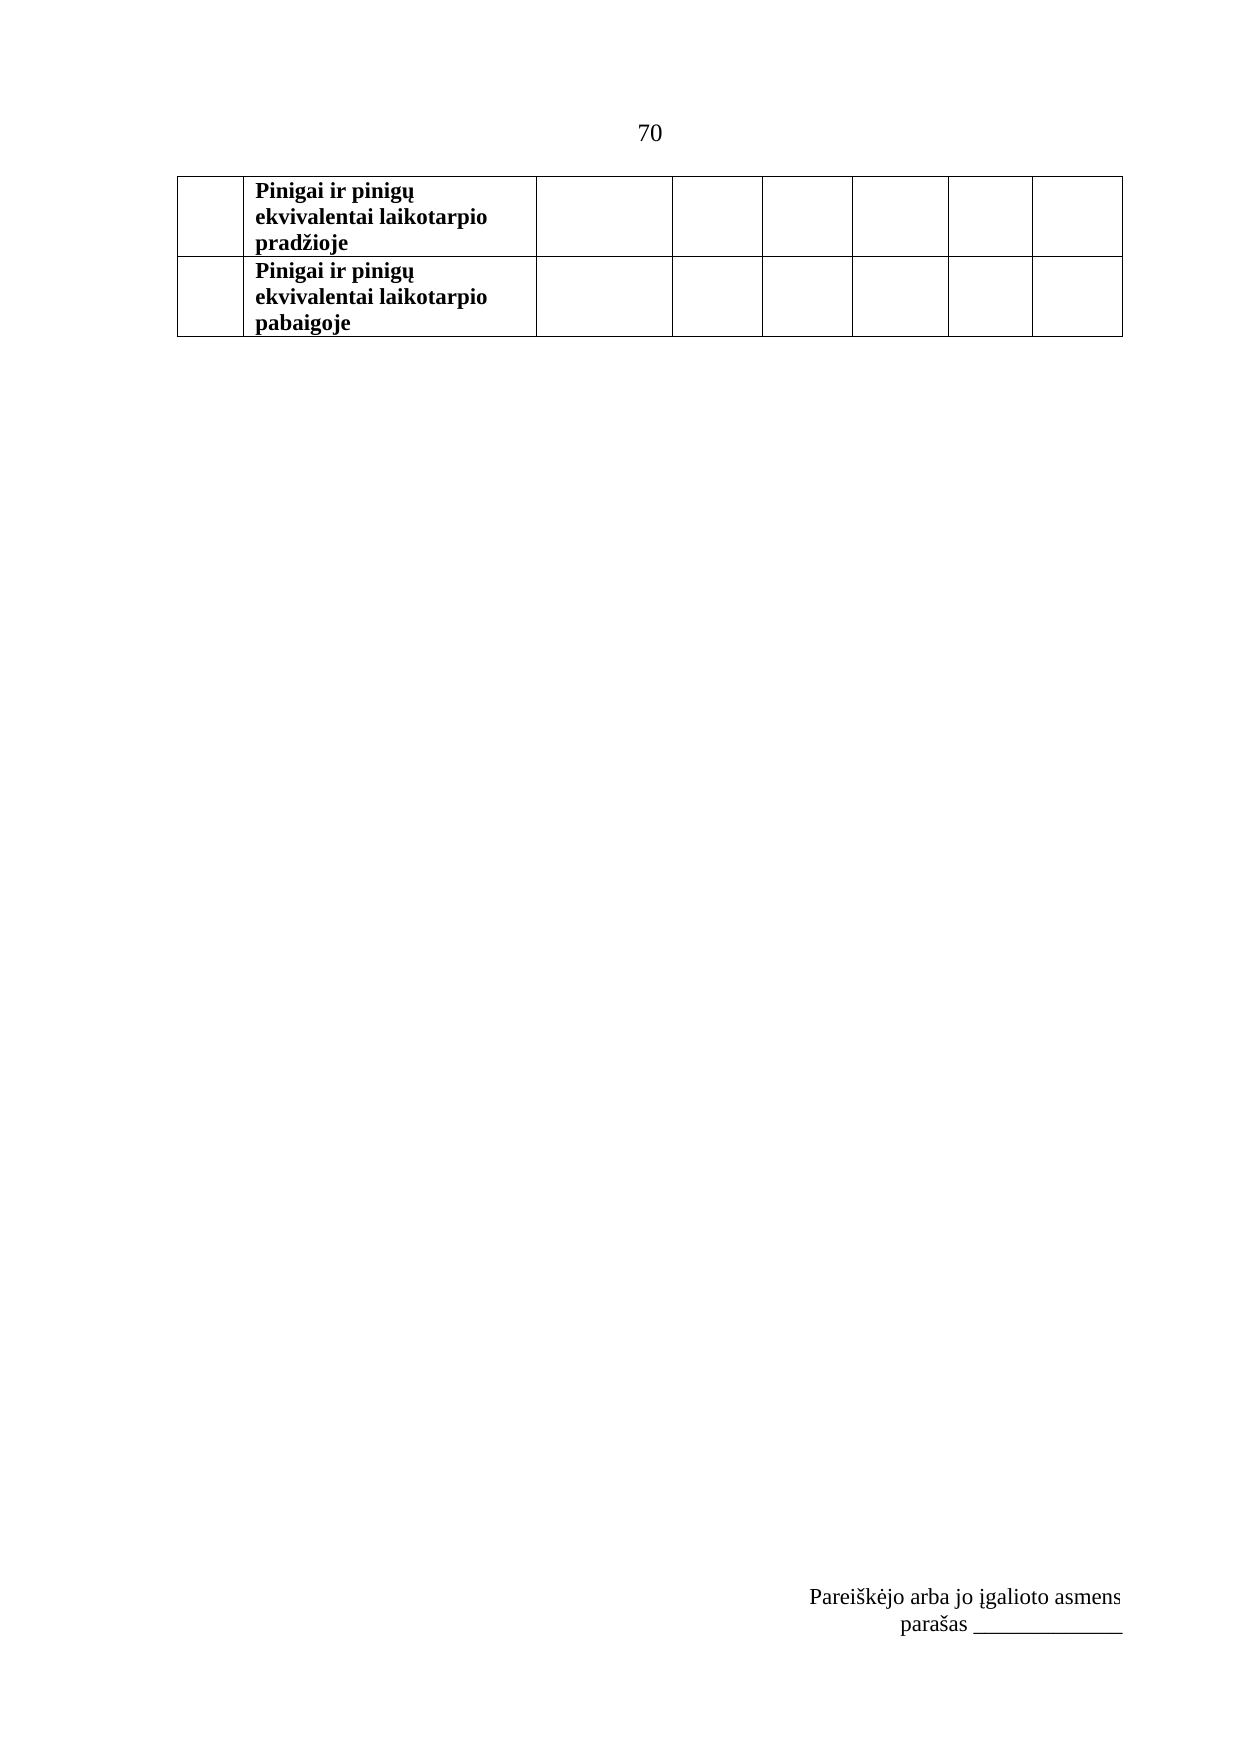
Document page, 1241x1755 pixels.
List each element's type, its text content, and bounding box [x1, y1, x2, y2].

table_cell [673, 257, 762, 336]
table_cell [178, 257, 243, 336]
table_cell [853, 257, 948, 336]
table_cell Pinigai ir pinigų ekvivalentai laikotarpio pradžioje [244, 177, 536, 256]
table_cell [178, 177, 243, 256]
table_cell [763, 177, 852, 256]
table_cell [763, 257, 852, 336]
table_cell Pinigai ir pinigų ekvivalentai laikotarpio pabaigoje [244, 257, 536, 336]
table_cell [949, 257, 1032, 336]
table_cell [949, 177, 1032, 256]
table_cell [537, 257, 672, 336]
table_cell [853, 177, 948, 256]
table_cell [537, 177, 672, 256]
table_cell [1033, 177, 1122, 256]
table_cell [1033, 257, 1122, 336]
table_cell [673, 177, 762, 256]
